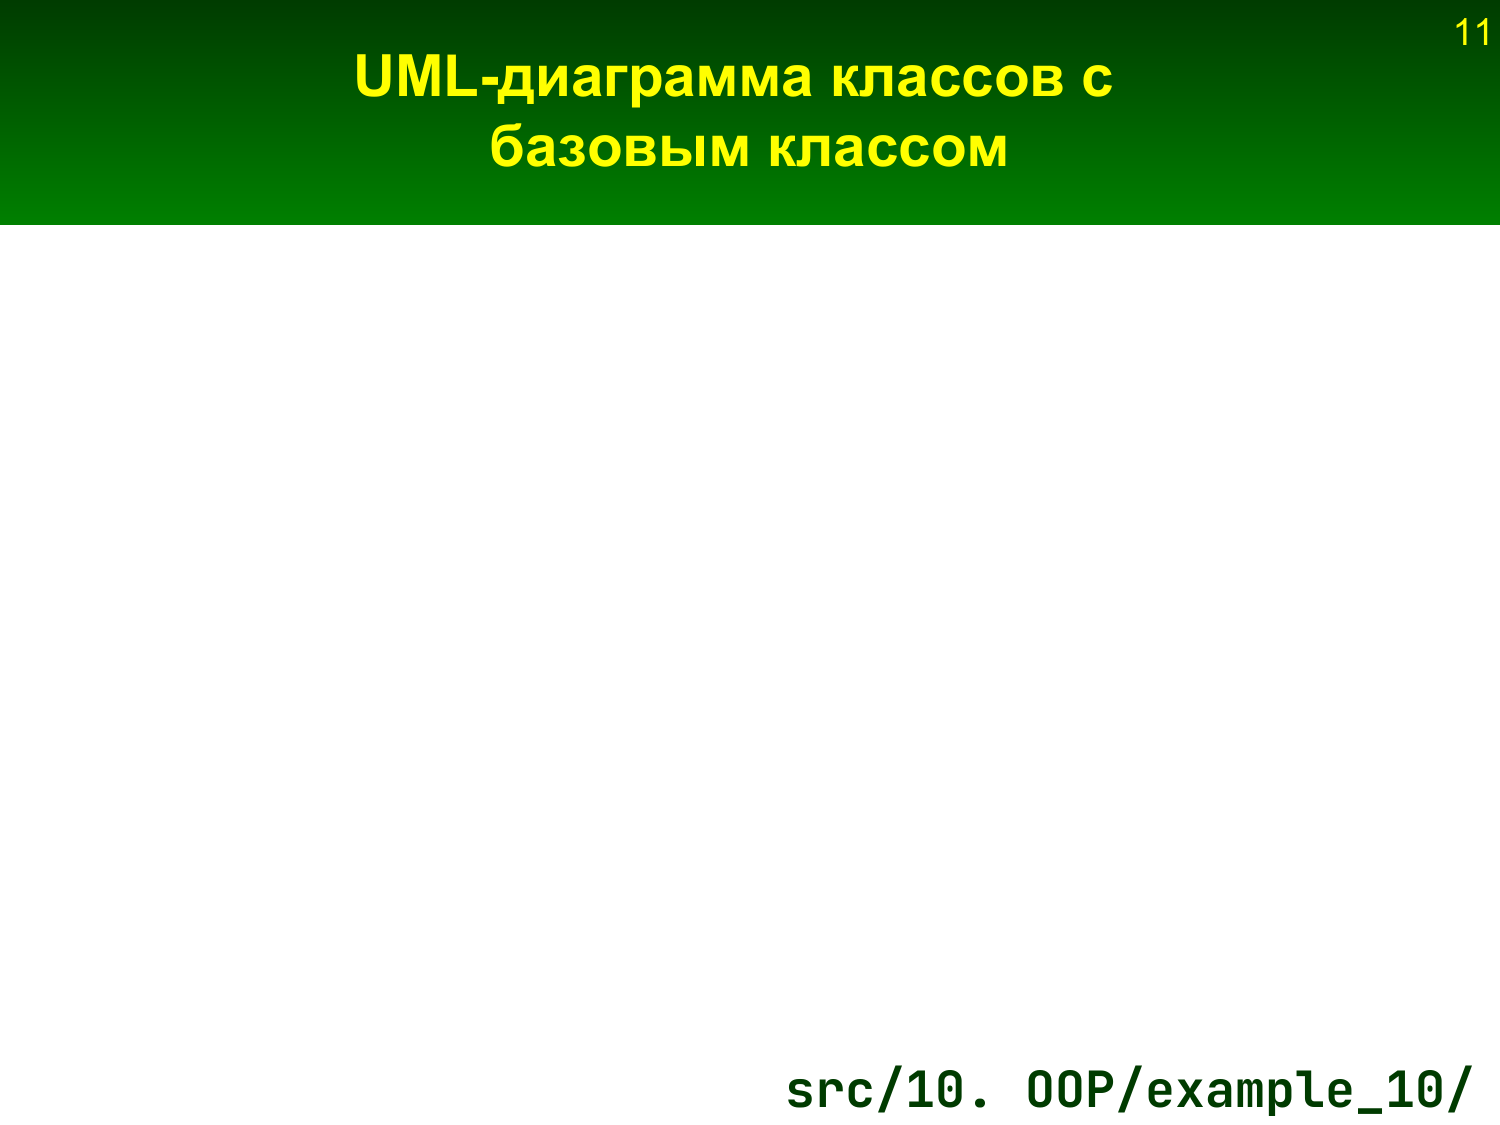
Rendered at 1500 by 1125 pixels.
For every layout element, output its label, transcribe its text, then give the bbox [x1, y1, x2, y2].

title src/10. OOP/example_10/ [20, 1045, 1490, 1125]
title UML-диаграмма классов с базовым классом [112, 30, 1388, 187]
